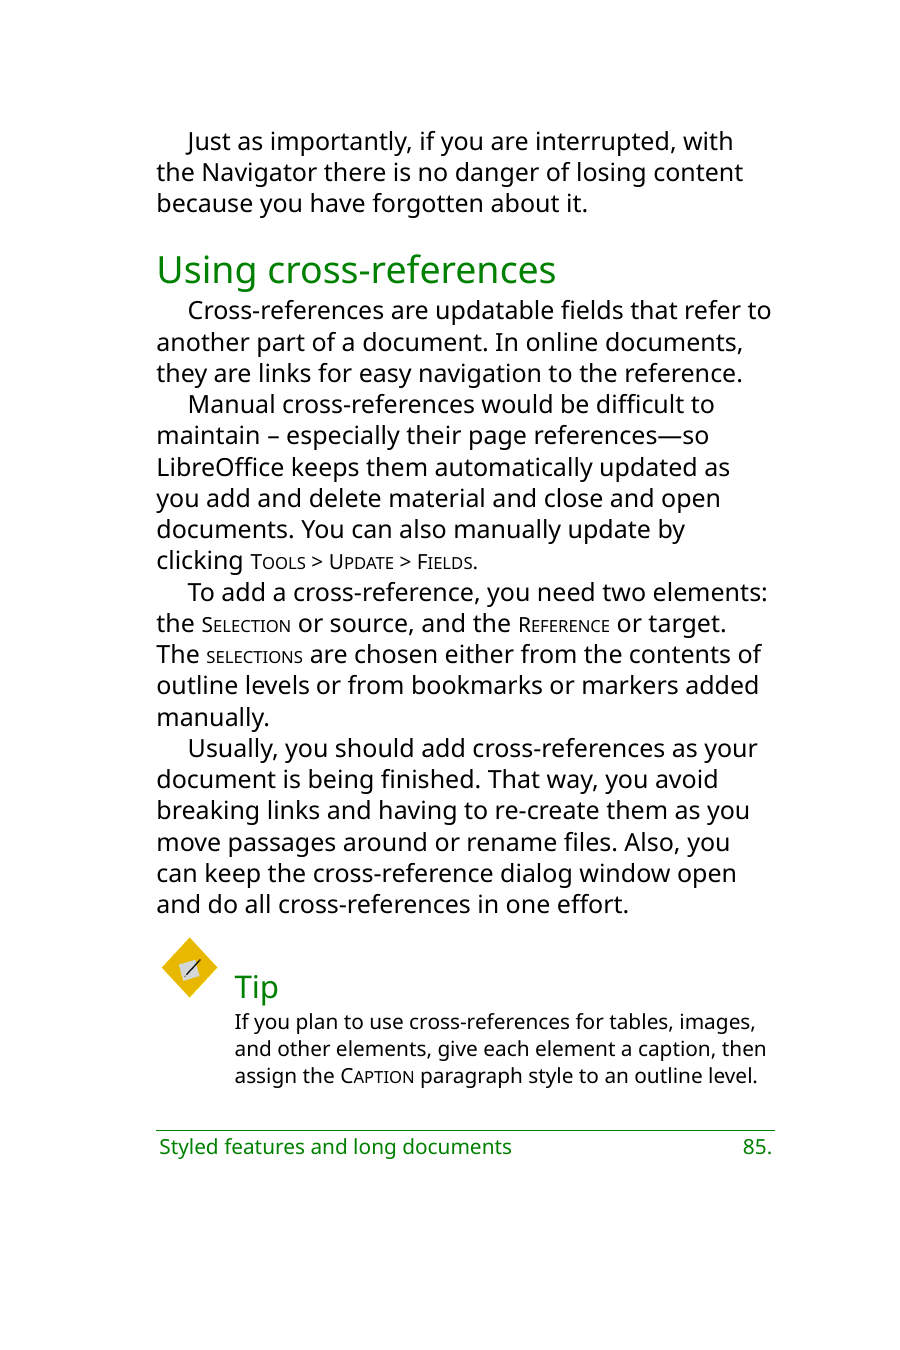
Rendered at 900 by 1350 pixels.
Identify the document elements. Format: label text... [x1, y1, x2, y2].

list Tip [156, 935, 775, 1008]
subtitle Using cross-references [156, 244, 775, 295]
text If you plan to use cross-references for tables, images, and other elements, give each element a caption, then assign the Caption paragraph style to an outline level. [234, 1008, 775, 1089]
text To add a cross-reference, you need two elements: the Selection or source, and the Reference or target. The selections are chosen either from the contents of outline levels or from bookmarks or markers added manually. [156, 576, 775, 732]
picture [157, 936, 220, 999]
text Just as importantly, if you are interrupted, with the Navigator there is no danger of losing content because you have forgotten about it. [156, 125, 775, 219]
text Cross-references are updatable fields that refer to another part of a document. In online documents, they are links for easy navigation to the reference. [156, 295, 775, 388]
text Manual cross-references would be difficult to maintain – especially their page references—so LibreOffice keeps them automatically updated as you add and delete material and close and open documents. You can also manually update by clicking Tools > Update > Fields. [156, 388, 775, 576]
text Usually, you should add cross-references as your document is being finished. That way, you avoid breaking links and having to re-create them as you move passages around or rename files. Also, you can keep the cross-reference dialog window open and do all cross-references in one effort. [156, 732, 775, 920]
